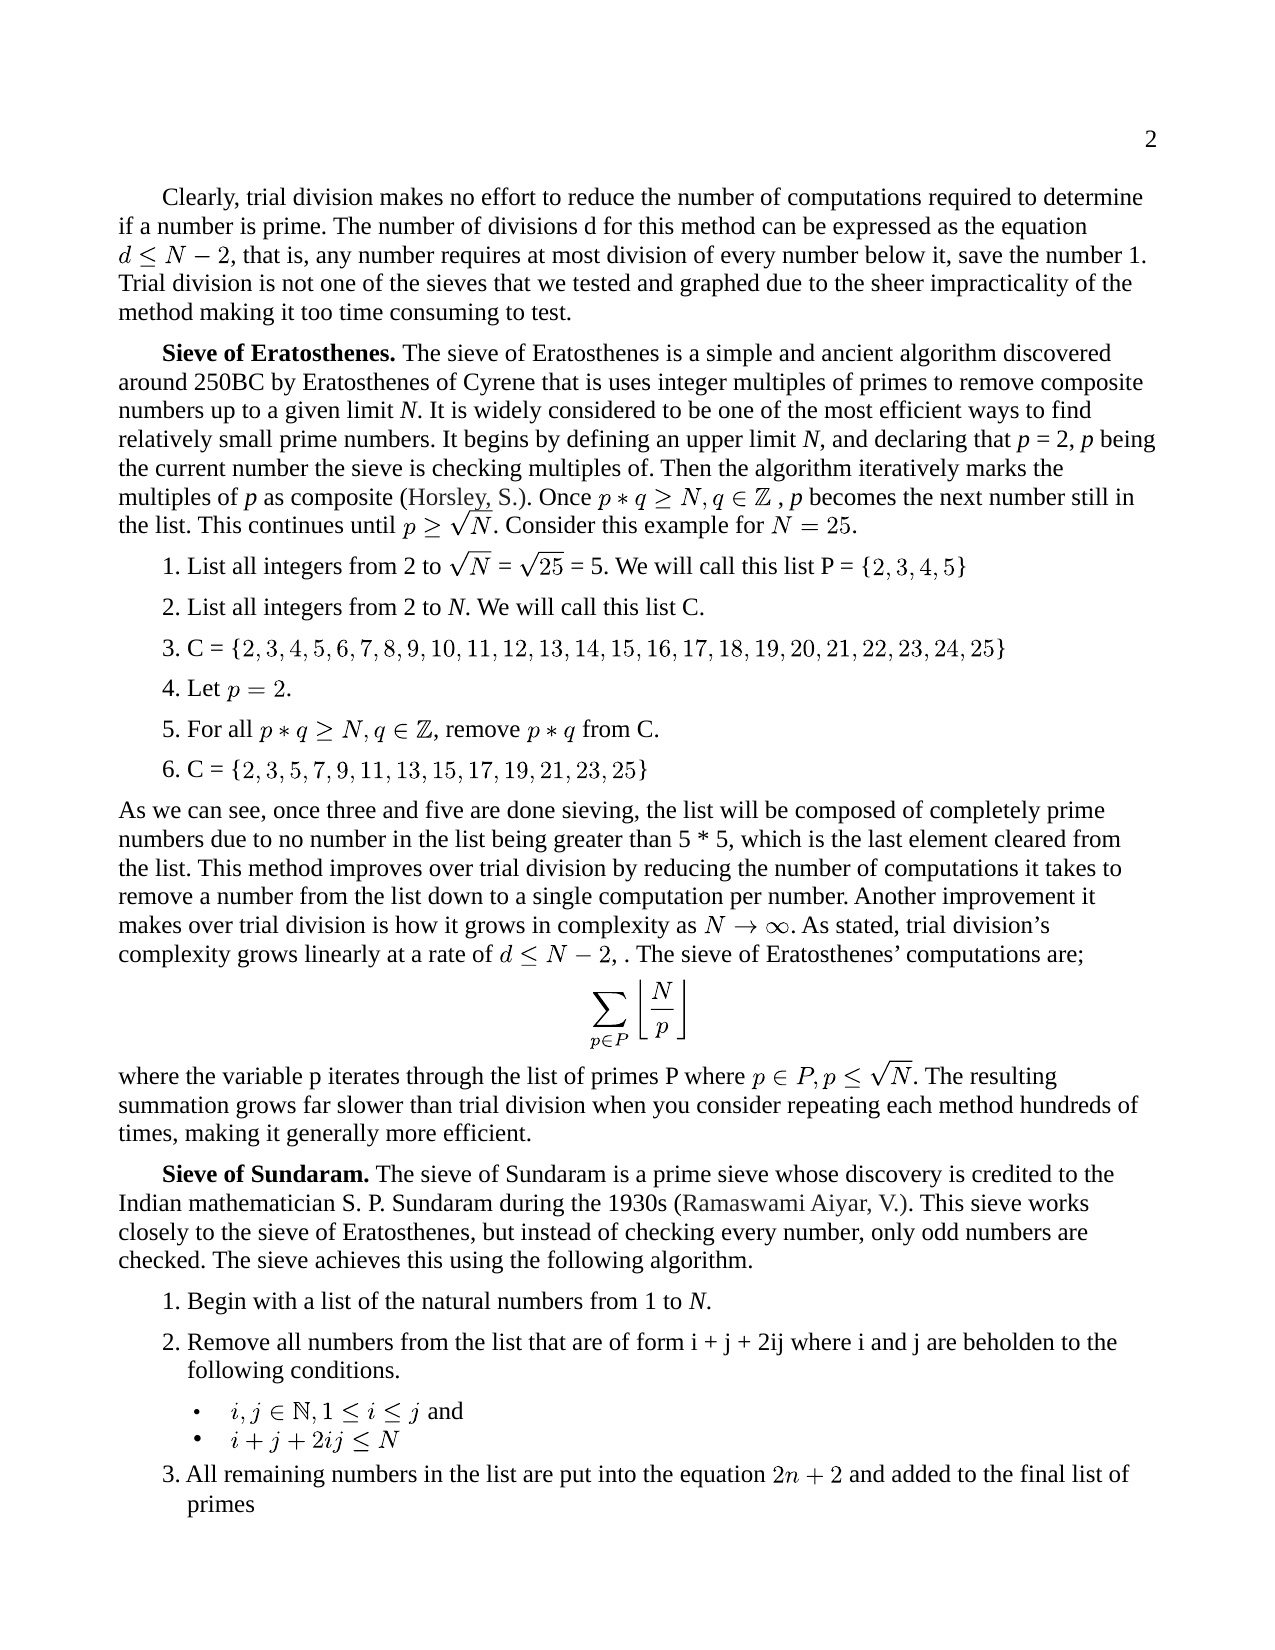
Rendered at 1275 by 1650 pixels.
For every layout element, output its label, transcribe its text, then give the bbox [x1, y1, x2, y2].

text Sieve of Sundaram. The sieve of Sundaram is a prime sieve whose discovery is credited to the Indian mathematician S. P. Sundaram during the 1930s (Ramaswami Aiyar, V.). This sieve works closely to the sieve of Eratosthenes, but instead of checking every number, only odd numbers are checked. The sieve achieves this using the following algorithm. [118, 1159, 1157, 1274]
text 3. All remaining numbers in the list are put into the equation and added to the final list of primes [118, 1459, 1157, 1518]
text 1. List all integers from 2 to = = 5. We will call this list P = {} [118, 551, 1157, 580]
text As we can see, once three and five are done sieving, the list will be composed of completely prime numbers due to no number in the list being greater than 5 * 5, which is the last element cleared from the list. This method improves over trial division by reducing the number of computations it takes to remove a number from the list down to a single computation per number. Another improvement it makes over trial division is how it grows in complexity as . As stated, trial division’s complexity grows linearly at a rate of , . The sieve of Eratosthenes’ computations are; [118, 795, 1157, 968]
text 4. Let . [118, 673, 1157, 702]
text 5. For all , remove from C. [118, 714, 1157, 743]
text where the variable p iterates through the list of primes P where . The resulting summation grows far slower than trial division when you consider repeating each method hundreds of times, making it generally more efficient. [118, 1061, 1157, 1147]
text Clearly, trial division makes no effort to reduce the number of computations required to determine if a number is prime. The number of divisions d for this method can be expressed as the equation , that is, any number requires at most division of every number below it, save the number 1. Trial division is not one of the sieves that we tested and graphed due to the sheer impracticality of the method making it too time consuming to test. [118, 182, 1157, 326]
text 2. Remove all numbers from the list that are of form i + j + 2ij where i and j are beholden to the following conditions. [118, 1327, 1157, 1384]
text 3. C = {} [118, 633, 1157, 661]
text 6. C = {} [118, 754, 1157, 783]
text 1. Begin with a list of the natural numbers from 1 to N. [118, 1286, 1157, 1315]
list and [193, 1396, 1157, 1425]
text 2. List all integers from 2 to N. We will call this list C. [118, 592, 1157, 621]
text Sieve of Eratosthenes. The sieve of Eratosthenes is a simple and ancient algorithm discovered around 250BC by Eratosthenes of Cyrene that is uses integer multiples of primes to remove composite numbers up to a given limit N. It is widely considered to be one of the most efficient ways to find relatively small prime numbers. It begins by defining an upper limit N, and declaring that p = 2, p being the current number the sieve is checking multiples of. Then the algorithm iteratively marks the multiples of p as composite (Horsley, S.). Once , p becomes the next number still in the list. This continues until . Consider this example for . [118, 338, 1157, 539]
